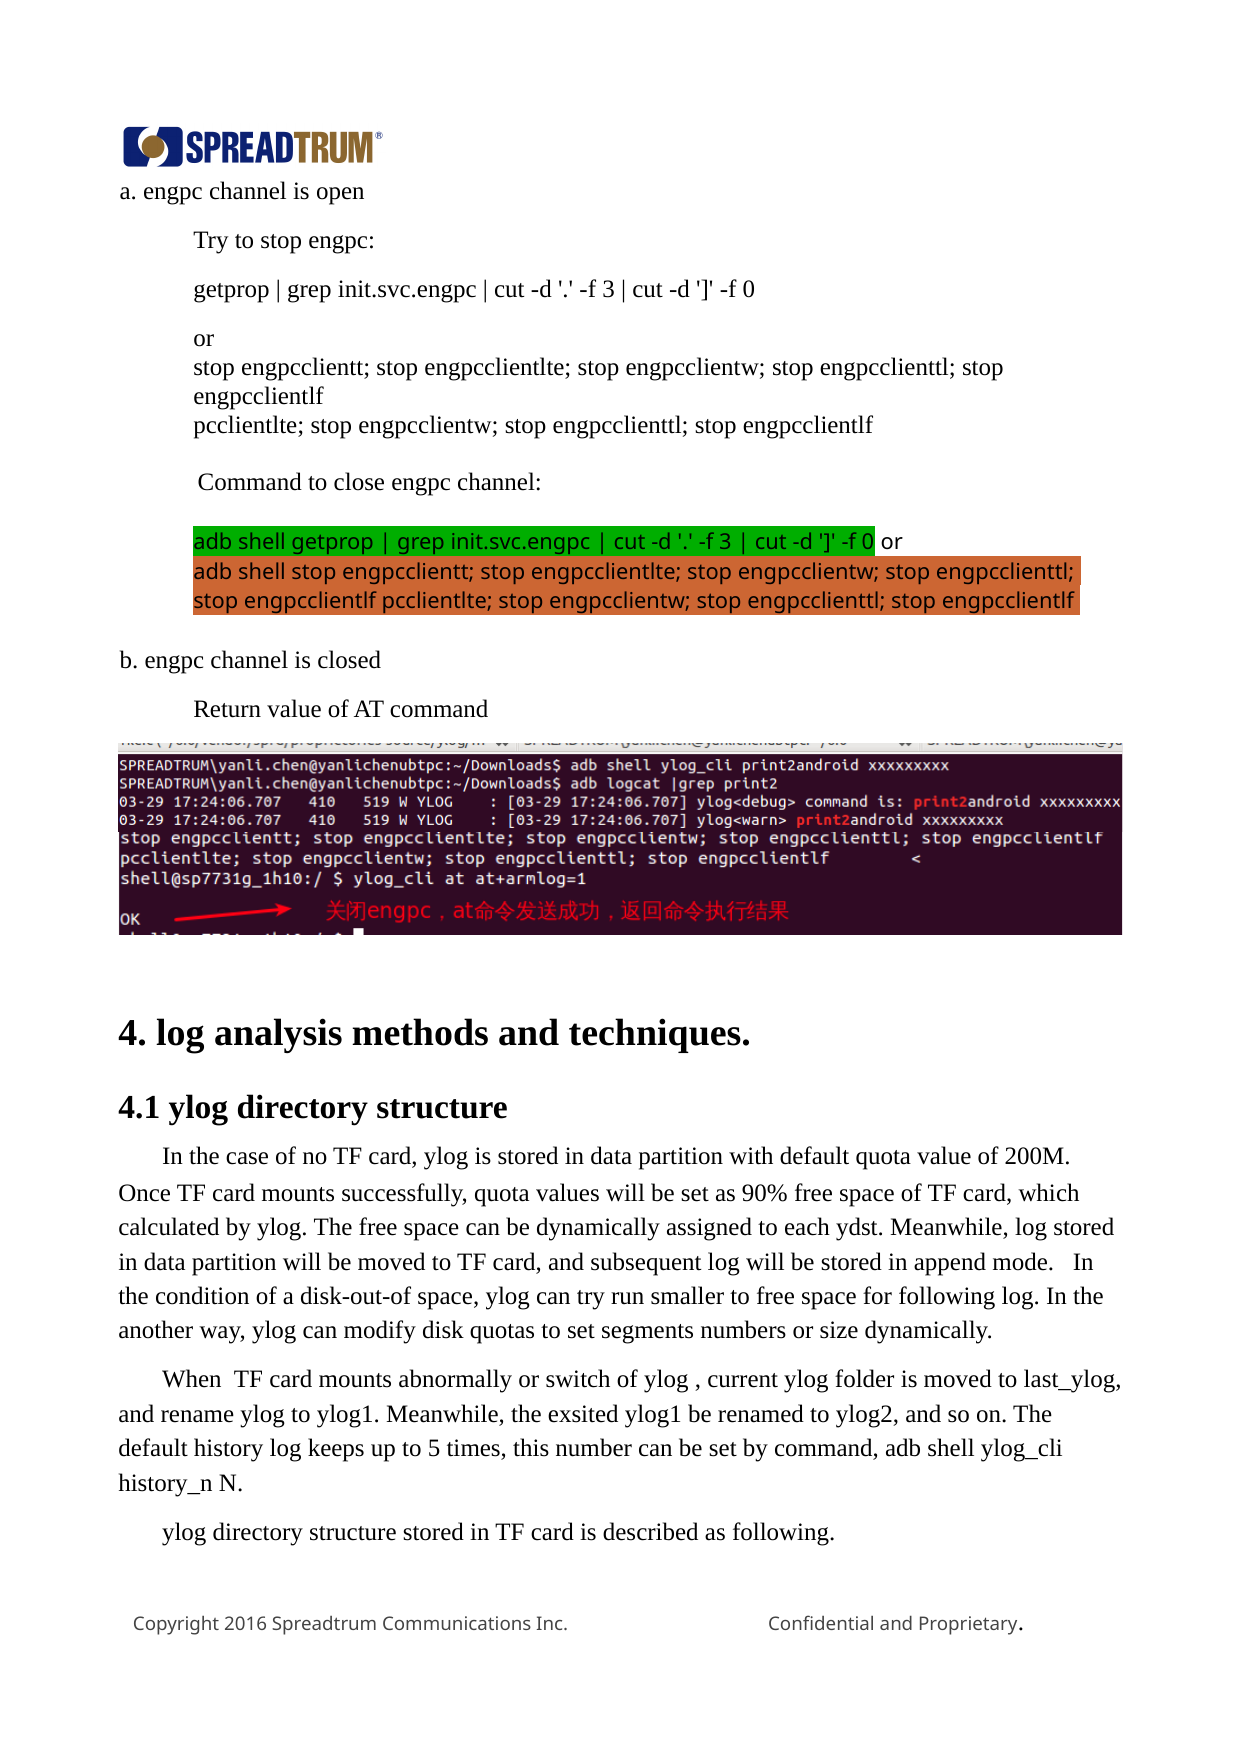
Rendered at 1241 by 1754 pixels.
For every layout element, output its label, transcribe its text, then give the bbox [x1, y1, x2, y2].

text ylog directory structure stored in TF card is described as following. [118, 1517, 1122, 1546]
list Return value of AT command [156, 694, 1122, 723]
list getprop | grep init.svc.engpc | cut -d '.' -f 3 | cut -d ']' -f 0 [156, 274, 1122, 303]
list b. engpc channel is closed [82, 645, 1122, 674]
text When TF card mounts abnormally or switch of ylog , current ylog folder is moved to last_ylog, and rename ylog to ylog1. Meanwhile, the exsited ylog1 be renamed to ylog2, and so on. The default history log keeps up to 5 times, this number can be set by command, adb shell ylog_cli history_n N. [118, 1364, 1122, 1497]
list adb shell stop engpcclientt; stop engpcclientlte; stop engpcclientw; stop engpcclienttl; stop engpcclientlf pcclientlte; stop engpcclientw; stop engpcclienttl; stop engpcclientlf [156, 556, 1122, 615]
list Command to close engpc channel: [160, 467, 1122, 496]
list pcclientlte; stop engpcclientw; stop engpcclienttl; stop engpcclientlf [156, 410, 1122, 438]
list or [156, 323, 1122, 352]
text In the case of no TF card, ylog is stored in data partition with default quota value of 200M. Once TF card mounts successfully, quota values will be set as 90% free space of TF card, which calculated by ylog. The free space can be dynamically assigned to each ydst. Meanwhile, log stored in data partition will be moved to TF card, and subsequent log will be stored in append mode. In the condition of a disk-out-of space, ylog can try run smaller to free space for following log. In the another way, ylog can modify disk quotas to set segments numbers or size dynamically. [118, 1138, 1122, 1344]
list a. engpc channel is open [82, 176, 1122, 205]
picture [120, 123, 386, 168]
subtitle 4. log analysis methods and techniques. [118, 1010, 1122, 1053]
list Try to stop engpc: [156, 225, 1122, 254]
picture [118, 743, 1123, 935]
list stop engpcclientt; stop engpcclientlte; stop engpcclientw; stop engpcclienttl; stop engpcclientlf [156, 352, 1122, 410]
subtitle 4.1 ylog directory structure [118, 1087, 1122, 1125]
list adb shell getprop | grep init.svc.engpc | cut -d '.' -f 3 | cut -d ']' -f 0 or [156, 526, 1122, 556]
